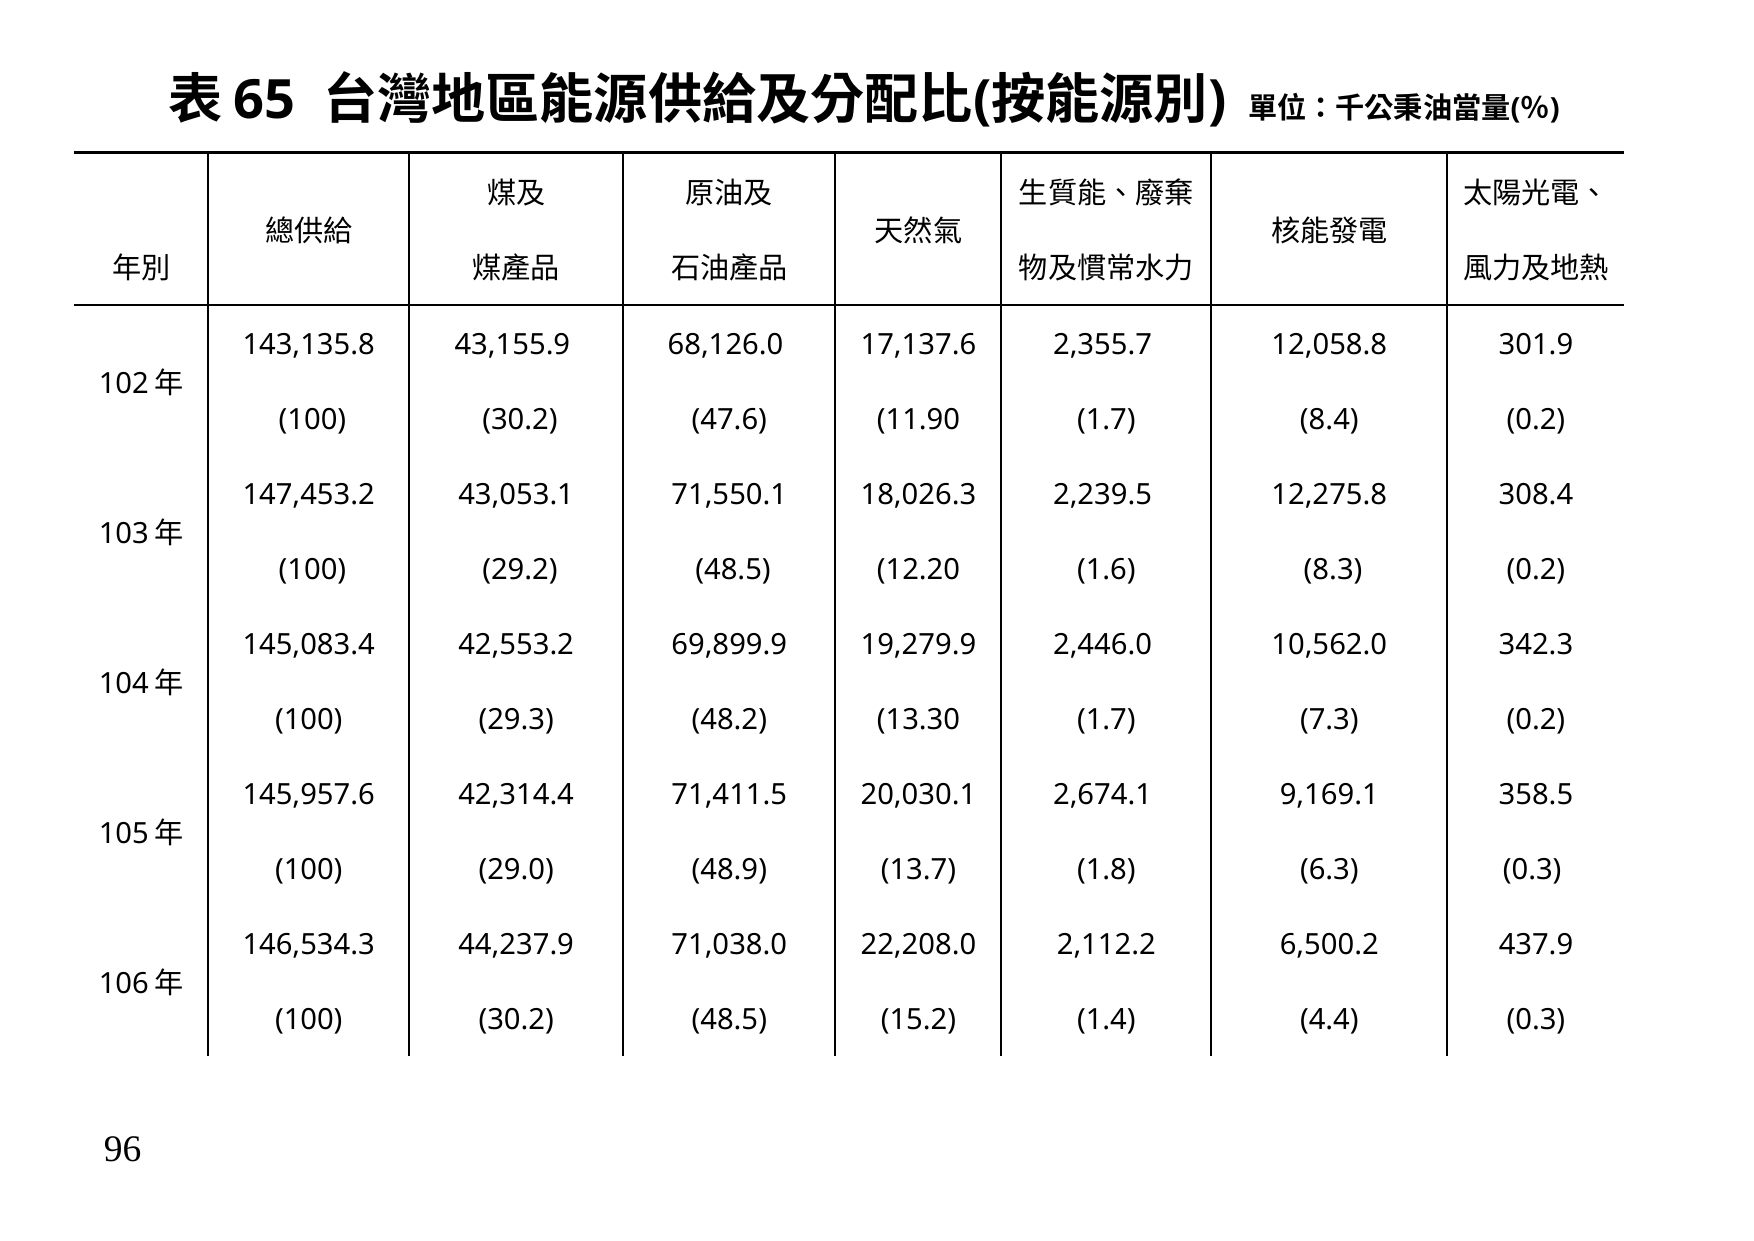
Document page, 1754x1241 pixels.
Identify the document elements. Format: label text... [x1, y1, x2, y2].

table_cell 43,155.9 [410, 306, 622, 381]
table_cell 342.3 [1448, 606, 1624, 681]
table_cell 18,026.3 [836, 456, 1000, 531]
table_header 核能發電 [1212, 154, 1446, 303]
table_cell (100) [209, 531, 408, 606]
table_cell 2,239.5 [1002, 456, 1210, 531]
table_cell (1.4) [1002, 981, 1210, 1056]
table_cell (48.9) [624, 831, 834, 906]
table_cell 6,500.2 [1212, 906, 1446, 981]
table_cell 68,126.0 [624, 306, 834, 381]
table_cell (48.2) [624, 681, 834, 756]
table_cell 102年 [74, 306, 207, 456]
table_cell (11.90 [836, 381, 1000, 456]
table_cell 358.5 [1448, 756, 1624, 831]
table_cell (100) [209, 381, 408, 456]
table_cell 22,208.0 [836, 906, 1000, 981]
table_cell 2,674.1 [1002, 756, 1210, 831]
table_header 年別 [74, 154, 207, 303]
table_cell (12.20 [836, 531, 1000, 606]
table_cell 42,314.4 [410, 756, 622, 831]
table_cell (1.8) [1002, 831, 1210, 906]
table_cell 145,957.6 [209, 756, 408, 831]
table_cell (48.5) [624, 531, 834, 606]
table_cell (8.3) [1212, 531, 1446, 606]
table_cell (13.7) [836, 831, 1000, 906]
table_cell 308.4 [1448, 456, 1624, 531]
table_cell 106年 [74, 906, 207, 1056]
table_cell (15.2) [836, 981, 1000, 1056]
table_cell 2,355.7 [1002, 306, 1210, 381]
table_cell (30.2) [410, 981, 622, 1056]
table_cell (0.3) [1448, 831, 1624, 906]
table_cell (0.2) [1448, 381, 1624, 456]
table_cell 10,562.0 [1212, 606, 1446, 681]
table_cell (100) [209, 681, 408, 756]
subtitle 表65 台灣地區能源供給及分配比(按能源別) 單位：千公秉油當量(％) [74, 39, 1639, 151]
table_cell 104年 [74, 606, 207, 756]
table_cell 147,453.2 [209, 456, 408, 531]
table_cell 17,137.6 [836, 306, 1000, 381]
table_cell 2,446.0 [1002, 606, 1210, 681]
table_cell 69,899.9 [624, 606, 834, 681]
table_header 生質能、廢棄物及慣常水力 [1002, 154, 1210, 303]
table_cell (13.30 [836, 681, 1000, 756]
table_cell (48.5) [624, 981, 834, 1056]
table_cell (4.4) [1212, 981, 1446, 1056]
table_cell (1.6) [1002, 531, 1210, 606]
table_cell (8.4) [1212, 381, 1446, 456]
table_cell (6.3) [1212, 831, 1446, 906]
table_cell 105年 [74, 756, 207, 906]
table_cell 103年 [74, 456, 207, 606]
table_cell 71,038.0 [624, 906, 834, 981]
table_cell (29.0) [410, 831, 622, 906]
table_header 天然氣 [836, 154, 1000, 303]
table_cell 12,275.8 [1212, 456, 1446, 531]
table_cell 143,135.8 [209, 306, 408, 381]
table_cell 301.9 [1448, 306, 1624, 381]
table_cell (0.3) [1448, 981, 1624, 1056]
table_header 煤及 煤產品 [410, 154, 622, 303]
table_cell (1.7) [1002, 681, 1210, 756]
table_cell (100) [209, 831, 408, 906]
table_cell 12,058.8 [1212, 306, 1446, 381]
table_cell (29.2) [410, 531, 622, 606]
table_cell 71,550.1 [624, 456, 834, 531]
table_cell 146,534.3 [209, 906, 408, 981]
table_cell 145,083.4 [209, 606, 408, 681]
table_header 太陽光電、風力及地熱 [1448, 154, 1624, 303]
table_cell 19,279.9 [836, 606, 1000, 681]
table_cell 44,237.9 [410, 906, 622, 981]
table_cell 71,411.5 [624, 756, 834, 831]
table_cell (29.3) [410, 681, 622, 756]
table_header 總供給 [209, 154, 408, 303]
table_cell 2,112.2 [1002, 906, 1210, 981]
table_cell (7.3) [1212, 681, 1446, 756]
table_cell (0.2) [1448, 681, 1624, 756]
table_cell 42,553.2 [410, 606, 622, 681]
table_cell (30.2) [410, 381, 622, 456]
table_cell 43,053.1 [410, 456, 622, 531]
table_cell (0.2) [1448, 531, 1624, 606]
table_cell 20,030.1 [836, 756, 1000, 831]
table_header 原油及 石油產品 [624, 154, 834, 303]
table_cell 437.9 [1448, 906, 1624, 981]
table_cell (47.6) [624, 381, 834, 456]
table_cell 9,169.1 [1212, 756, 1446, 831]
table_cell (1.7) [1002, 381, 1210, 456]
table_cell (100) [209, 981, 408, 1056]
